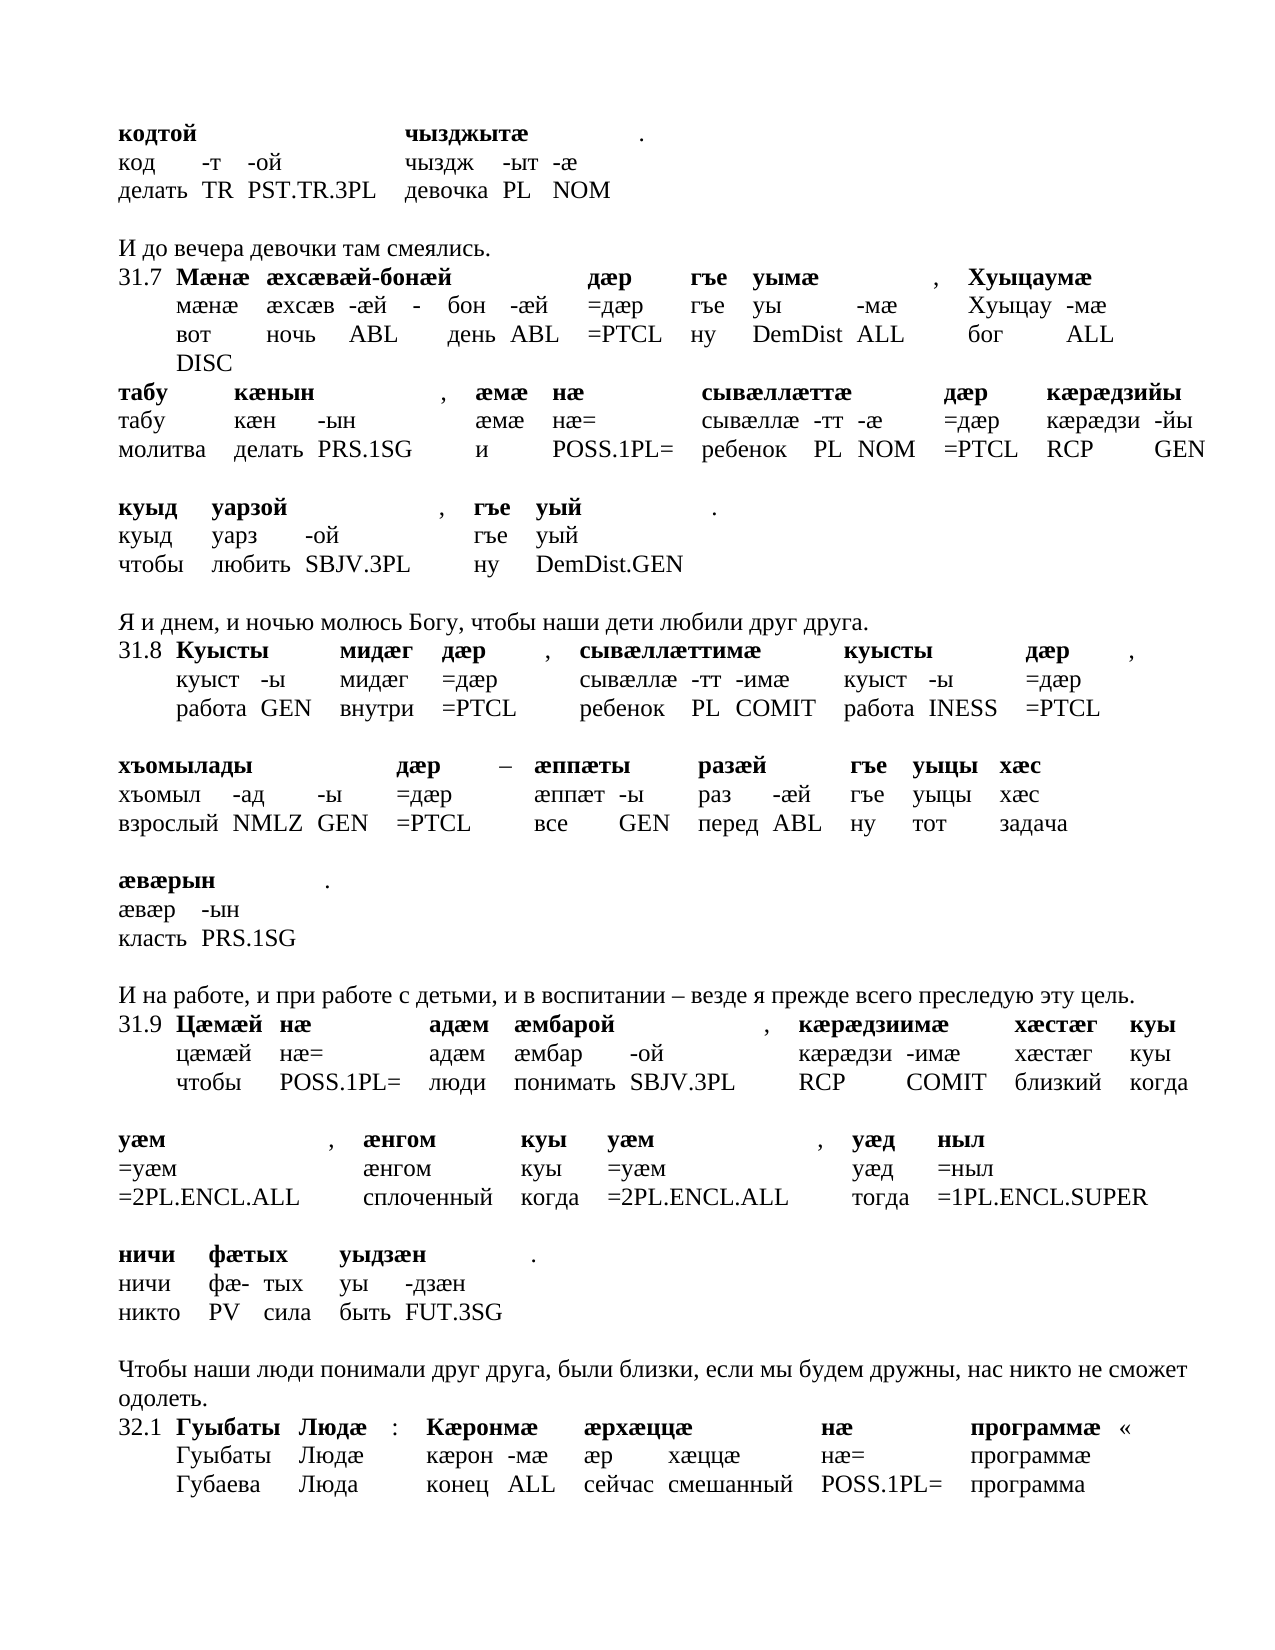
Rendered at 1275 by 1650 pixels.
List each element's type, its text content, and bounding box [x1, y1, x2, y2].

text -ы [619, 779, 670, 808]
text -дзæн [405, 1268, 503, 1297]
text PL [813, 434, 844, 463]
text делать [234, 434, 304, 463]
text -мæ [856, 291, 905, 319]
text . [324, 866, 345, 894]
text ABL [348, 319, 399, 348]
text нæ [552, 377, 688, 406]
text « [1118, 1412, 1139, 1441]
text NOM [857, 434, 916, 463]
text POSS.1PL= [552, 434, 674, 463]
text GEN [260, 693, 312, 722]
text Кæронмæ [426, 1412, 570, 1441]
text код [118, 147, 188, 176]
text Куысты [176, 636, 326, 664]
text перед [698, 808, 759, 837]
text сывæллæ [701, 406, 799, 434]
text И до вечера девочки там смеялись. [118, 233, 1249, 262]
text Гуыбаты [176, 1441, 271, 1469]
text SBJV.3PL [305, 549, 411, 578]
text уыцы [912, 779, 972, 808]
text Цæмæй [176, 1009, 266, 1038]
text RCP [798, 1067, 892, 1096]
text Хуыцау [968, 291, 1052, 319]
text PV [208, 1297, 249, 1326]
text -йы [1154, 406, 1206, 434]
text DemDist [752, 319, 843, 348]
text уæд [852, 1153, 909, 1182]
text PRS.1SG [201, 923, 296, 952]
text кæрæдзийы [1046, 377, 1219, 406]
text COMIT [906, 1067, 987, 1096]
text уыдзæн [339, 1239, 517, 1268]
text ну [690, 319, 725, 348]
text куыст [176, 664, 247, 693]
text -æй [510, 291, 560, 319]
text -ыт [502, 147, 538, 176]
text хæс [999, 779, 1068, 808]
text -ой [305, 521, 411, 549]
text ну [473, 549, 508, 578]
text куысты [843, 636, 1012, 664]
text Мæнæ [176, 262, 252, 291]
text -ын [317, 406, 413, 434]
text хæстæг [1014, 1009, 1116, 1038]
text дæр [442, 636, 531, 664]
text GEN [317, 808, 368, 837]
text ALL [507, 1469, 556, 1498]
text нæ= [552, 406, 674, 434]
text =2PL.ENCL.ALL [607, 1182, 789, 1211]
text гъе [690, 262, 738, 291]
text разæй [698, 751, 836, 779]
text чтобы [118, 549, 184, 578]
text =2PL.ENCL.ALL [118, 1182, 300, 1211]
text класть [118, 923, 187, 952]
text быть [339, 1297, 391, 1326]
text -мæ [507, 1441, 556, 1469]
text æмæ [475, 377, 538, 406]
text мидæг [339, 636, 428, 664]
text дæр [1025, 636, 1114, 664]
text хъомыл [118, 779, 219, 808]
text POSS.1PL= [279, 1067, 401, 1096]
text =1PL.ENCL.SUPER [937, 1182, 1148, 1211]
text уарз [211, 521, 291, 549]
text ну [850, 808, 884, 837]
text DemDist.GEN [536, 549, 683, 578]
text -æ [857, 406, 916, 434]
text программæ [970, 1441, 1091, 1469]
text -мæ [1066, 291, 1114, 319]
text -ы [928, 664, 998, 693]
text , [763, 1009, 784, 1038]
text . [638, 118, 659, 147]
text NOM [552, 176, 611, 204]
text =дæр [587, 291, 663, 319]
text близкий [1014, 1067, 1102, 1096]
text кæрæдзи [1046, 406, 1140, 434]
text уый [536, 521, 683, 549]
text æнгом [363, 1153, 493, 1182]
text внутри [339, 693, 414, 722]
text , [933, 262, 954, 291]
text мидæг [339, 664, 414, 693]
text , [1128, 636, 1149, 664]
text : [391, 1412, 412, 1441]
text =дæр [943, 406, 1019, 434]
text - [412, 291, 433, 319]
text уы [752, 291, 843, 319]
text куы [521, 1124, 593, 1153]
text кæрон [426, 1441, 493, 1469]
text люди [429, 1067, 486, 1096]
text девочка [404, 176, 488, 204]
text Губаева [176, 1469, 271, 1498]
text , [328, 1124, 349, 1153]
text фæ- [208, 1268, 249, 1297]
text куы [1129, 1038, 1188, 1067]
text все [534, 808, 605, 837]
text когда [1129, 1067, 1188, 1096]
text нæ= [821, 1441, 943, 1469]
text кæрæдзи [798, 1038, 892, 1067]
text задача [999, 808, 1068, 837]
text -ой [629, 1038, 736, 1067]
text нæ [821, 1412, 957, 1441]
text уæм [607, 1124, 803, 1153]
text -т [202, 147, 234, 176]
text =PTCL [396, 808, 471, 837]
text 31.9 [118, 1009, 162, 1038]
text мæнæ [176, 291, 238, 319]
text тогда [852, 1182, 909, 1211]
text сывæллæттимæ [579, 636, 830, 664]
text =ныл [937, 1153, 1148, 1182]
text ныл [937, 1124, 1162, 1153]
text вот [176, 319, 238, 348]
text куыд [118, 492, 198, 521]
text нæ [279, 1009, 415, 1038]
text =уæм [118, 1153, 300, 1182]
text PL [691, 693, 722, 722]
text куы [521, 1153, 579, 1182]
text æппæт [534, 779, 605, 808]
text куыст [843, 664, 914, 693]
text GEN [1154, 434, 1206, 463]
text программæ [970, 1412, 1105, 1441]
text ABL [772, 808, 823, 837]
text сейчас [584, 1469, 654, 1498]
text -æ [552, 147, 611, 176]
text 32.1 [118, 1412, 162, 1441]
text =уæм [607, 1153, 789, 1182]
text чтобы [176, 1067, 252, 1096]
text дæр [587, 262, 677, 291]
text работа [176, 693, 247, 722]
text -ой [247, 147, 377, 176]
text , [817, 1124, 838, 1153]
text =дæр [1025, 664, 1101, 693]
text =PTCL [442, 693, 517, 722]
text цæмæй [176, 1038, 252, 1067]
text гъе [473, 521, 508, 549]
text æхсæв [266, 291, 335, 319]
text POSS.1PL= [821, 1469, 943, 1498]
text 31.7 [118, 262, 162, 291]
text Людæ [299, 1441, 364, 1469]
text кодтой [118, 118, 391, 147]
text æппæты [534, 751, 684, 779]
text день [447, 319, 496, 348]
text -ад [232, 779, 303, 808]
text кæн [234, 406, 304, 434]
text ничи [118, 1239, 194, 1268]
text -тт [813, 406, 844, 434]
text =PTCL [1025, 693, 1101, 722]
text уыцы [912, 751, 986, 779]
text DISC [176, 348, 252, 377]
text , [440, 377, 461, 406]
text дæр [396, 751, 485, 779]
text æхсæвæй-бонæй [266, 262, 574, 291]
text -имæ [735, 664, 816, 693]
text COMIT [735, 693, 816, 722]
text æнгом [363, 1124, 507, 1153]
text работа [843, 693, 914, 722]
text делать [118, 176, 188, 204]
text смешанный [668, 1469, 793, 1498]
text и [475, 434, 524, 463]
text -ы [260, 664, 312, 693]
text И на работе, и при работе с детьми, и в воспитании – везде я прежде всего преследую эту цель. [118, 981, 1249, 1009]
text дæр [943, 377, 1033, 406]
text Люда [299, 1469, 364, 1498]
text уæм [118, 1124, 314, 1153]
text хæс [999, 751, 1082, 779]
text табу [118, 406, 206, 434]
text -тт [691, 664, 722, 693]
text , [439, 492, 460, 521]
text =дæр [442, 664, 517, 693]
text -æй [348, 291, 399, 319]
text адæм [429, 1009, 500, 1038]
text RCP [1046, 434, 1140, 463]
text сывæллæттæ [701, 377, 930, 406]
text NMLZ [232, 808, 303, 837]
text чыздж [404, 147, 488, 176]
text æрхæццæ [584, 1412, 807, 1441]
text -æй [772, 779, 823, 808]
text PST.TR.3PL [247, 176, 377, 204]
text бог [968, 319, 1052, 348]
text когда [521, 1182, 579, 1211]
text PRS.1SG [317, 434, 413, 463]
text ALL [856, 319, 905, 348]
text куы [1129, 1009, 1202, 1038]
text . [530, 1239, 551, 1268]
text FUT.3SG [405, 1297, 503, 1326]
text Гуыбаты [176, 1412, 285, 1441]
text INESS [928, 693, 998, 722]
text сплоченный [363, 1182, 493, 1211]
text =PTCL [587, 319, 663, 348]
text раз [698, 779, 759, 808]
text GEN [619, 808, 670, 837]
text Хуыцаумæ [968, 262, 1128, 291]
text Чтобы наши люди понимали друг друга, были близки, если мы будем дружны, нас никто не сможет одолеть. [118, 1354, 1249, 1412]
text æмбарой [514, 1009, 750, 1038]
text , [544, 636, 566, 664]
text сывæллæ [579, 664, 677, 693]
text взрослый [118, 808, 219, 837]
text -ын [201, 894, 296, 923]
text =PTCL [943, 434, 1019, 463]
text гъе [473, 492, 522, 521]
text ничи [118, 1268, 181, 1297]
text ночь [266, 319, 335, 348]
text бон [447, 291, 496, 319]
text табу [118, 377, 220, 406]
text хæстæг [1014, 1038, 1102, 1067]
text тых [263, 1268, 311, 1297]
text хæццæ [668, 1441, 793, 1469]
text 31.8 [118, 636, 162, 664]
text Людæ [299, 1412, 378, 1441]
text æмбар [514, 1038, 616, 1067]
text уымæ [752, 262, 919, 291]
text уарзой [211, 492, 425, 521]
text æвæрын [118, 866, 310, 894]
text ребенок [579, 693, 677, 722]
text -ы [317, 779, 368, 808]
text -имæ [906, 1038, 987, 1067]
text гъе [850, 751, 898, 779]
text тот [912, 808, 972, 837]
text уый [536, 492, 697, 521]
text хъомылады [118, 751, 382, 779]
text сила [263, 1297, 311, 1326]
text кæнын [234, 377, 427, 406]
text уæд [852, 1124, 923, 1153]
text =дæр [396, 779, 471, 808]
text ABL [510, 319, 560, 348]
text ALL [1066, 319, 1114, 348]
text æмæ [475, 406, 524, 434]
text чызджытæ [404, 118, 624, 147]
text кæрæдзиимæ [798, 1009, 1001, 1038]
text гъе [690, 291, 725, 319]
text адæм [429, 1038, 486, 1067]
text понимать [514, 1067, 616, 1096]
text нæ= [279, 1038, 401, 1067]
text – [499, 751, 520, 779]
text Я и днем, и ночью молюсь Богу, чтобы наши дети любили друг друга. [118, 607, 1249, 636]
text . [711, 492, 732, 521]
text æр [584, 1441, 654, 1469]
text программа [970, 1469, 1091, 1498]
text конец [426, 1469, 493, 1498]
text молитва [118, 434, 206, 463]
text фæтых [208, 1239, 325, 1268]
text никто [118, 1297, 181, 1326]
text SBJV.3PL [629, 1067, 736, 1096]
text æвæр [118, 894, 187, 923]
text уы [339, 1268, 391, 1297]
text TR [202, 176, 234, 204]
text PL [502, 176, 538, 204]
text ребенок [701, 434, 799, 463]
text куыд [118, 521, 184, 549]
text гъе [850, 779, 884, 808]
text любить [211, 549, 291, 578]
